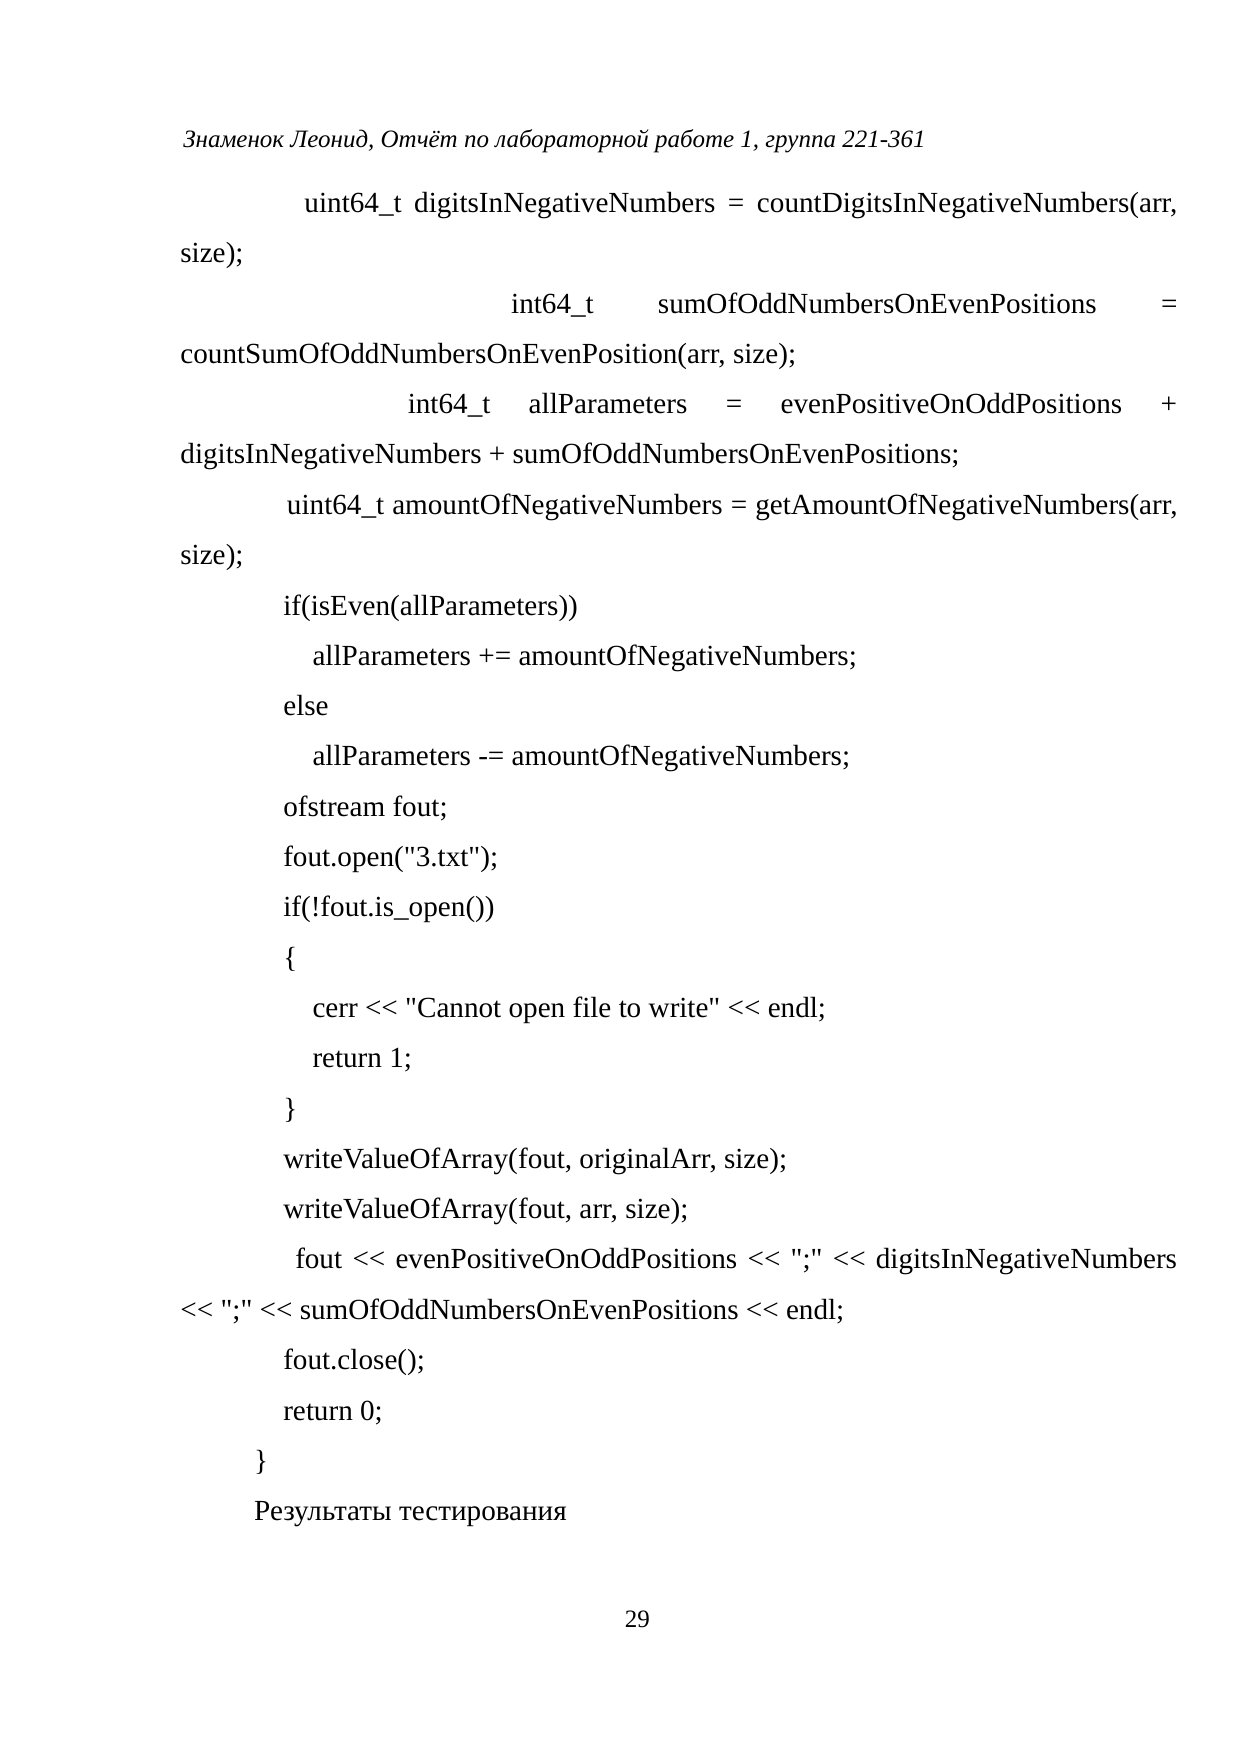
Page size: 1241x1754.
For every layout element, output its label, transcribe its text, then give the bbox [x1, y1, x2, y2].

text allParameters += amountOfNegativeNumbers; [180, 638, 1178, 671]
text } [180, 1443, 1178, 1476]
text return 0; [180, 1393, 1178, 1426]
text } [180, 1091, 1178, 1124]
text Результаты тестирования [180, 1493, 1178, 1527]
text cerr << "Cannot open file to write" << endl; [180, 990, 1178, 1024]
text return 1; [180, 1040, 1178, 1074]
text int64_t sumOfOddNumbersOnEvenPositions = countSumOfOddNumbersOnEvenPosition(arr, size); [180, 286, 1178, 369]
text ofstream fout; [180, 789, 1178, 822]
text if(isEven(allParameters)) [180, 588, 1178, 621]
text uint64_t digitsInNegativeNumbers = countDigitsInNegativeNumbers(arr, size); [180, 185, 1178, 269]
text fout.close(); [180, 1342, 1178, 1376]
text writeValueOfArray(fout, originalArr, size); [180, 1141, 1178, 1174]
text uint64_t amountOfNegativeNumbers = getAmountOfNegativeNumbers(arr, size); [180, 487, 1178, 571]
text if(!fout.is_open()) [180, 889, 1178, 923]
text int64_t allParameters = evenPositiveOnOddPositions + digitsInNegativeNumbers + sumOfOddNumbersOnEvenPositions; [180, 386, 1178, 470]
text writeValueOfArray(fout, arr, size); [180, 1191, 1178, 1225]
text { [180, 940, 1178, 973]
text fout << evenPositiveOnOddPositions << ";" << digitsInNegativeNumbers << ";" << sumOfOddNumbersOnEvenPositions << endl; [180, 1242, 1178, 1326]
text allParameters -= amountOfNegativeNumbers; [180, 738, 1178, 772]
text fout.open("3.txt"); [180, 839, 1178, 873]
text else [180, 688, 1178, 722]
